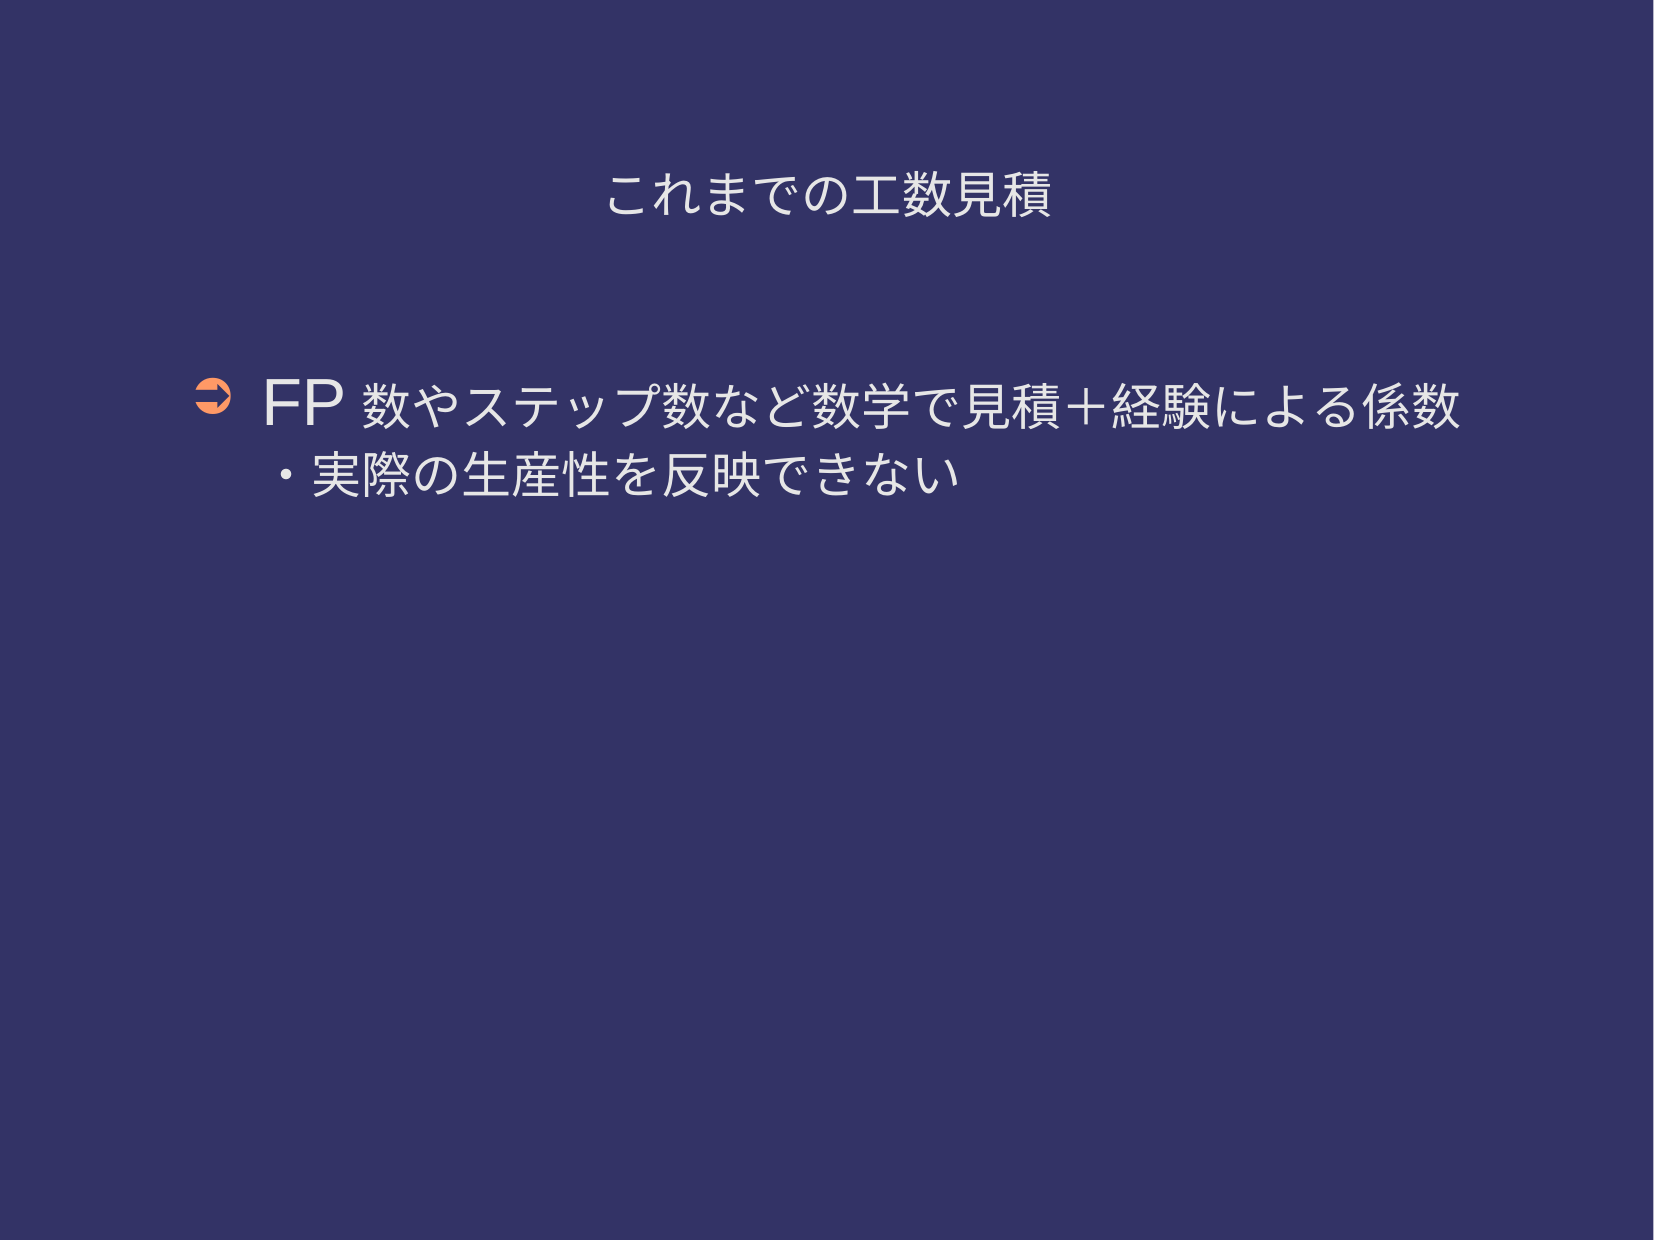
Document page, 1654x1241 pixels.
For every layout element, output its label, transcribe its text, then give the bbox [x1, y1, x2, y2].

title これまでの工数見積 [118, 90, 1536, 298]
list FP数やステップ数など数学で見積＋経験による係数 ・実際の生産性を反映できない [178, 364, 1570, 1147]
